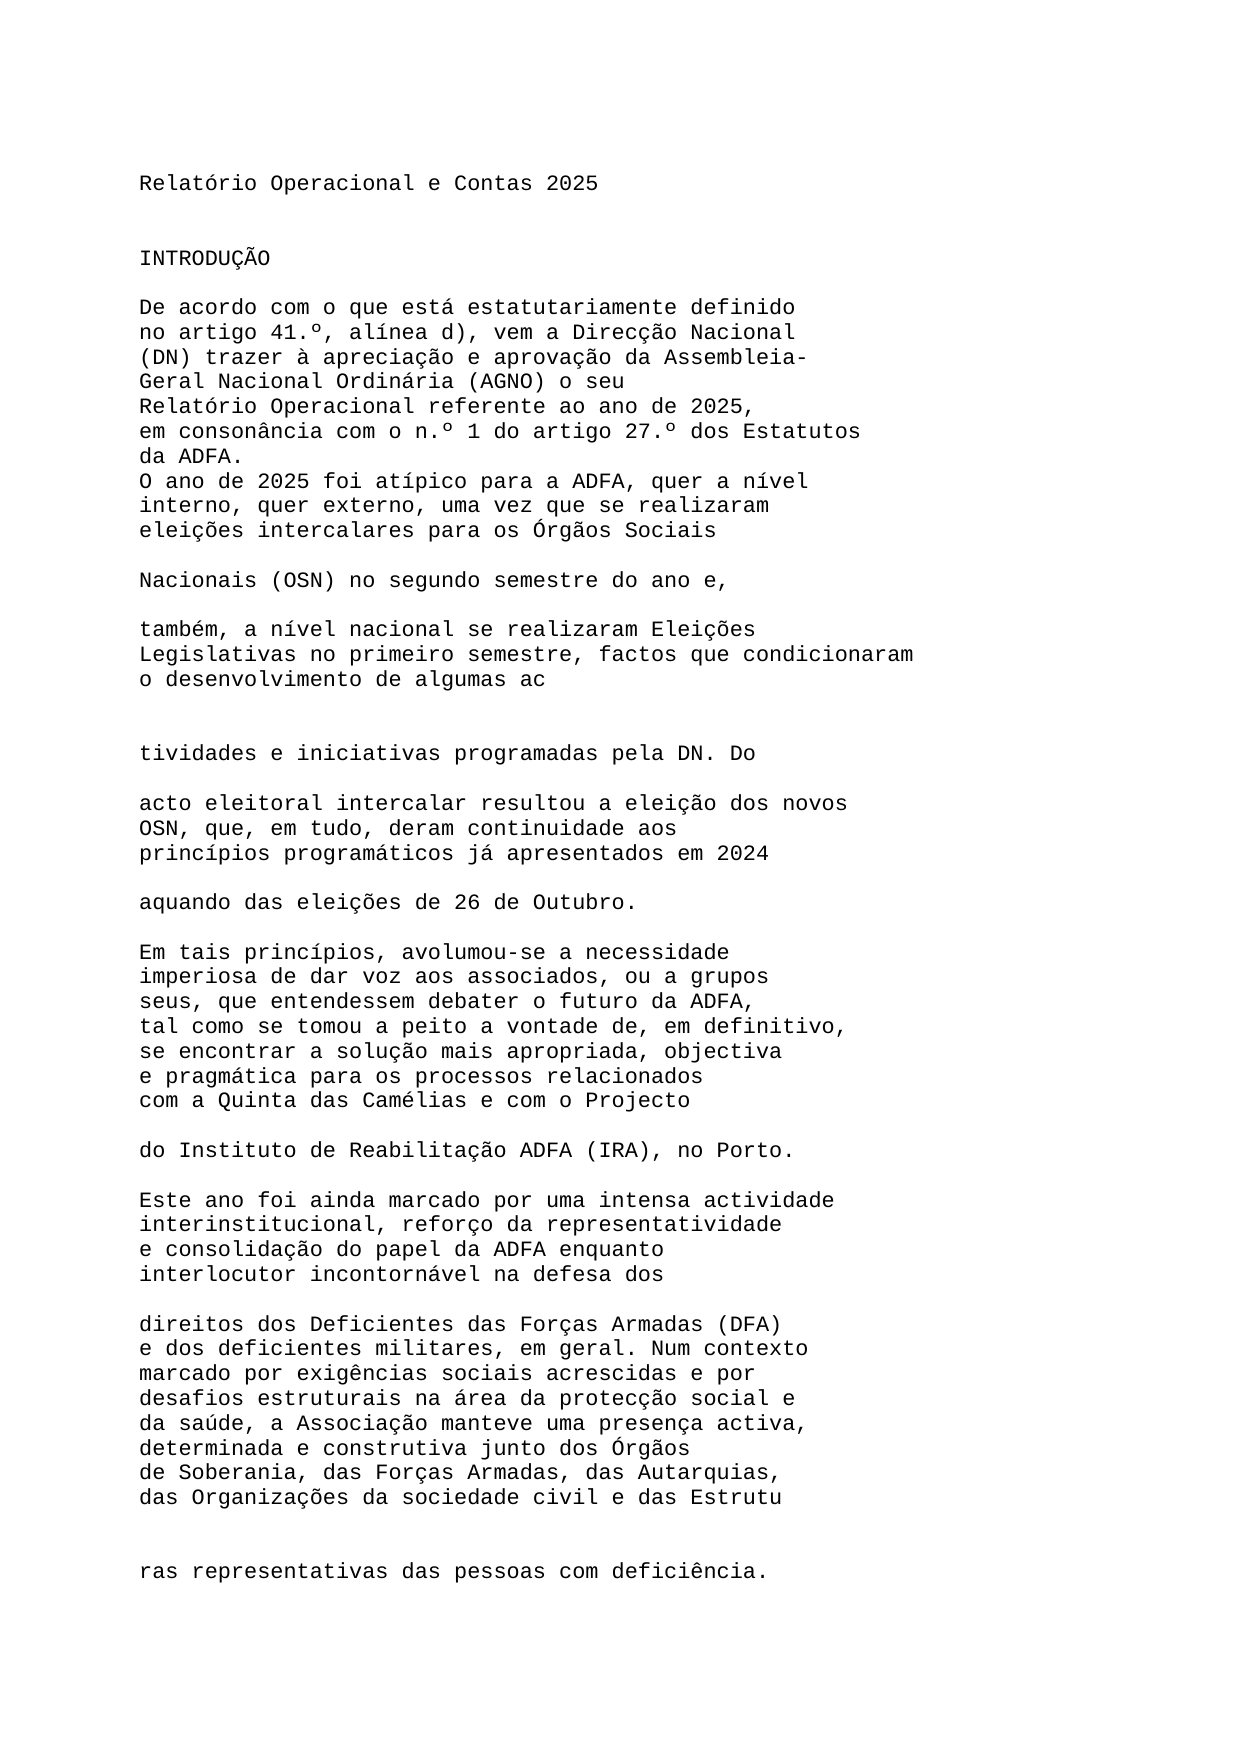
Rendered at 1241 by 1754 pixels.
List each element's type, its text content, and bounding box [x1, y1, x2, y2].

text aquando das eleições de 26 de Outubro. [139, 891, 1101, 916]
text OSN, que, em tudo, deram continuidade aos [139, 817, 1101, 842]
text no artigo 41.º, alínea d), vem a Direcção Nacional [139, 321, 1101, 346]
text direitos dos Deficientes das Forças Armadas (DFA) [139, 1313, 1101, 1338]
text das Organizações da sociedade civil e das Estrutu [139, 1486, 1101, 1511]
text tividades e iniciativas programadas pela DN. Do [139, 743, 1101, 767]
text Nacionais (OSN) no segundo semestre do ano e, [139, 569, 1101, 594]
text (DN) trazer à apreciação e aprovação da Assembleia- [139, 346, 1101, 371]
text eleições intercalares para os Órgãos Sociais [139, 519, 1101, 544]
text marcado por exigências sociais acrescidas e por [139, 1362, 1101, 1387]
text com a Quinta das Camélias e com o Projecto [139, 1090, 1101, 1114]
text do Instituto de Reabilitação ADFA (IRA), no Porto. [139, 1139, 1101, 1164]
text INTRODUÇÃO [139, 247, 1101, 272]
text O ano de 2025 foi atípico para a ADFA, quer a nível [139, 470, 1101, 495]
text e pragmática para os processos relacionados [139, 1065, 1101, 1090]
text e consolidação do papel da ADFA enquanto [139, 1238, 1101, 1263]
text desafios estruturais na área da protecção social e [139, 1387, 1101, 1412]
text interlocutor incontornável na defesa dos [139, 1263, 1101, 1288]
text acto eleitoral intercalar resultou a eleição dos novos [139, 792, 1101, 817]
text Este ano foi ainda marcado por uma intensa actividade [139, 1189, 1101, 1214]
text da ADFA. [139, 445, 1101, 470]
text Geral Nacional Ordinária (AGNO) o seu [139, 371, 1101, 396]
text de Soberania, das Forças Armadas, das Autarquias, [139, 1462, 1101, 1486]
text Em tais princípios, avolumou-se a necessidade [139, 941, 1101, 966]
text interinstitucional, reforço da representatividade [139, 1214, 1101, 1238]
text Relatório Operacional e Contas 2025 [139, 172, 1101, 197]
text ras representativas das pessoas com deficiência. [139, 1561, 1101, 1586]
text e dos deficientes militares, em geral. Num contexto [139, 1338, 1101, 1362]
text tal como se tomou a peito a vontade de, em definitivo, [139, 1015, 1101, 1040]
text se encontrar a solução mais apropriada, objectiva [139, 1040, 1101, 1065]
text Legislativas no primeiro semestre, factos que condicionaram [139, 643, 1101, 668]
text também, a nível nacional se realizaram Eleições [139, 619, 1101, 643]
text da saúde, a Associação manteve uma presença activa, [139, 1412, 1101, 1437]
text determinada e construtiva junto dos Órgãos [139, 1437, 1101, 1462]
text o desenvolvimento de algumas ac [139, 668, 1101, 693]
text interno, quer externo, uma vez que se realizaram [139, 495, 1101, 519]
text De acordo com o que está estatutariamente definido [139, 296, 1101, 321]
text Relatório Operacional referente ao ano de 2025, [139, 396, 1101, 420]
text seus, que entendessem debater o futuro da ADFA, [139, 991, 1101, 1015]
text imperiosa de dar voz aos associados, ou a grupos [139, 966, 1101, 991]
text princípios programáticos já apresentados em 2024 [139, 842, 1101, 867]
text em consonância com o n.º 1 do artigo 27.º dos Estatutos [139, 420, 1101, 445]
